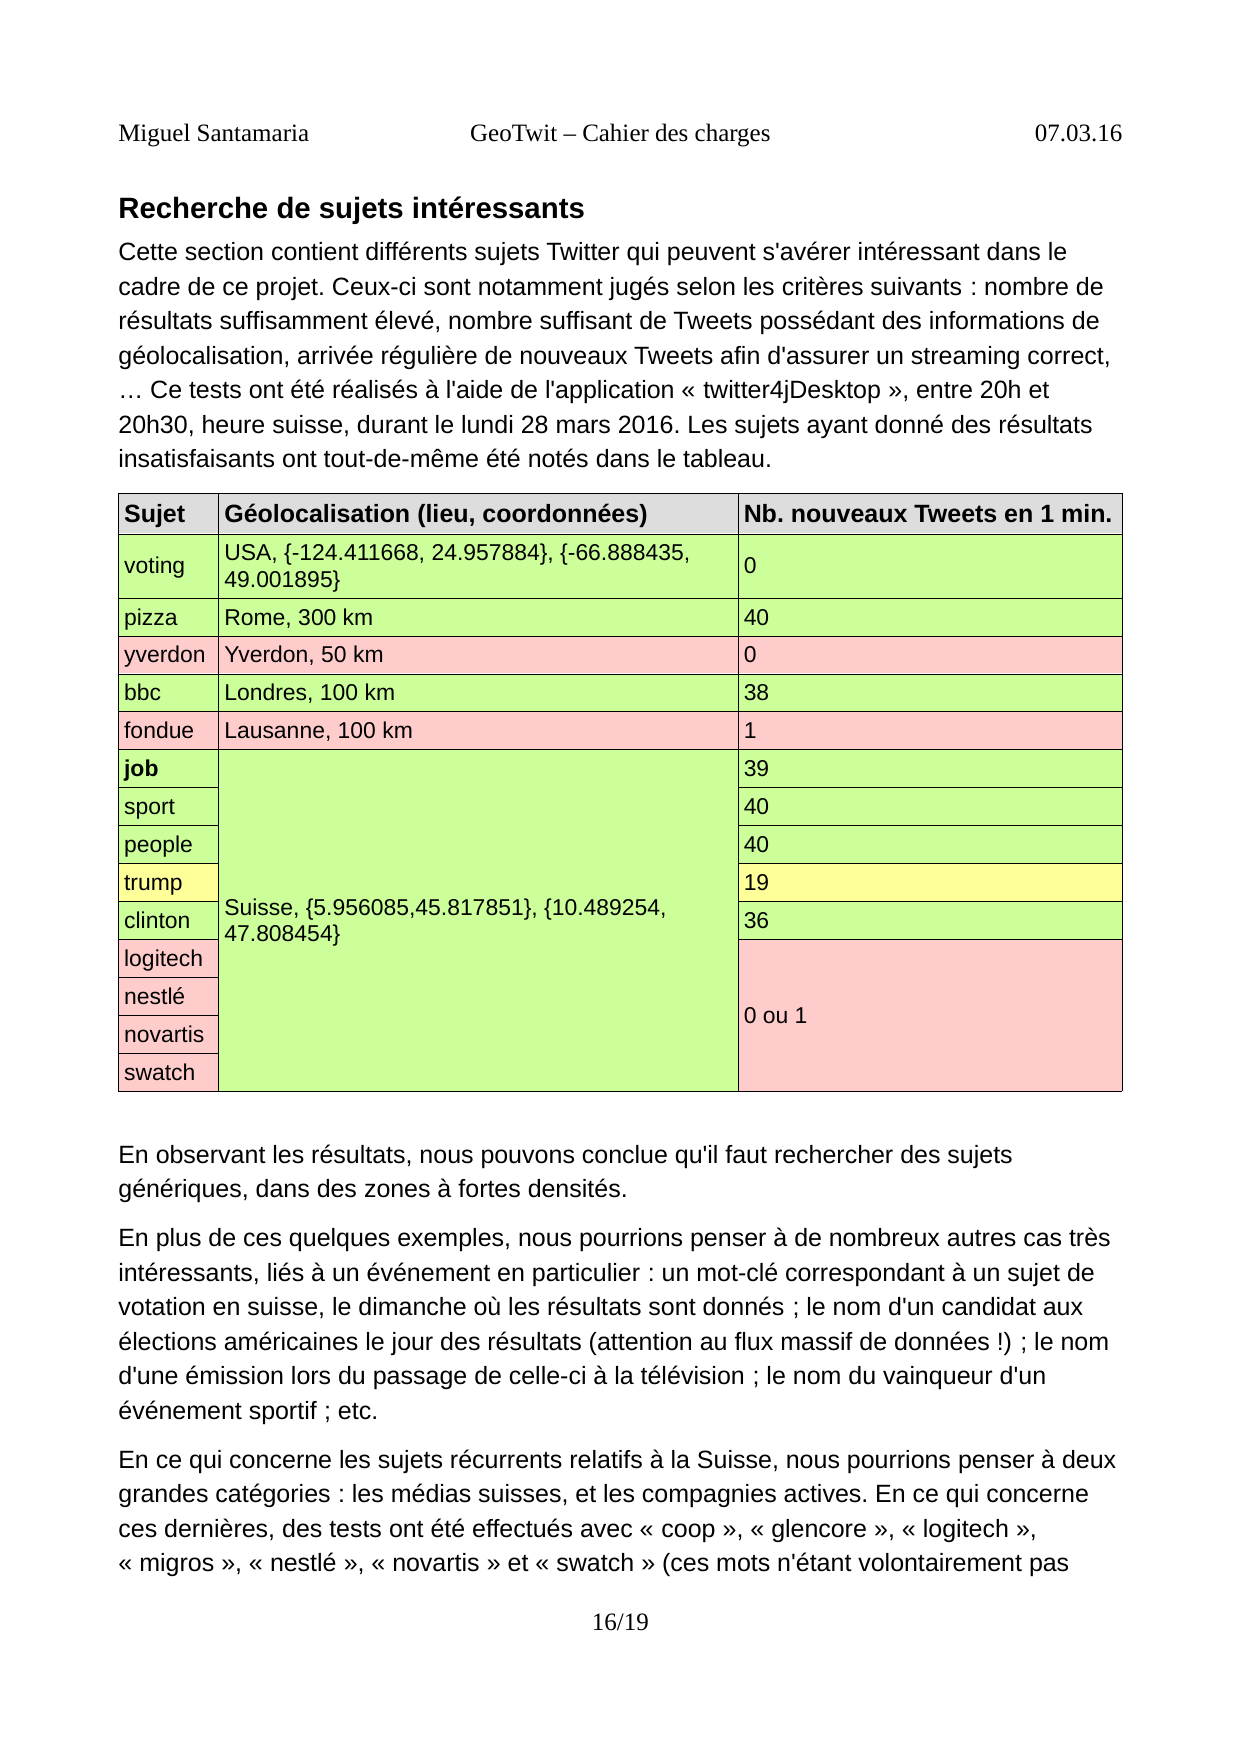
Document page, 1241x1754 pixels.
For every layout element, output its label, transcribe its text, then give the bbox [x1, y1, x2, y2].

table_cell fondue [119, 712, 218, 749]
table_cell USA, {-124.411668, 24.957884}, {-66.888435, 49.001895} [219, 535, 738, 598]
table_cell 40 [739, 788, 1122, 825]
table_cell 40 [739, 599, 1122, 636]
table_cell 1 [739, 712, 1122, 749]
table_cell 36 [739, 902, 1122, 939]
table_cell voting [119, 535, 218, 598]
table_cell swatch [119, 1054, 218, 1091]
subtitle Recherche de sujets intéressants [118, 191, 1122, 225]
text En ce qui concerne les sujets récurrents relatifs à la Suisse, nous pourrions penser à deux grandes catégories : les médias suisses, et les compagnies actives. En ce qui concerne ces dernières, des tests ont été effectués avec « coop », « glencore », « logitech », « migros », « nestlé », « novartis » et « swatch » (ces mots n'étant volontairement pas [118, 1445, 1122, 1577]
table_cell clinton [119, 902, 218, 939]
table_cell trump [119, 864, 218, 901]
table_header Nb. nouveaux Tweets en 1 min. [739, 494, 1122, 533]
table_cell nestlé [119, 978, 218, 1015]
table_cell bbc [119, 675, 218, 711]
table_cell Londres, 100 km [219, 675, 738, 711]
table_cell job [119, 750, 218, 787]
table_cell yverdon [119, 637, 218, 673]
text En plus de ces quelques exemples, nous pourrions penser à de nombreux autres cas très intéressants, liés à un événement en particulier : un mot-clé correspondant à un sujet de votation en suisse, le dimanche où les résultats sont donnés ; le nom d'un candidat aux élections américaines le jour des résultats (attention au flux massif de données !) ; le nom d'une émission lors du passage de celle-ci à la télévision ; le nom du vainqueur d'un événement sportif ; etc. [118, 1223, 1122, 1424]
table_cell 39 [739, 750, 1122, 787]
table_cell people [119, 826, 218, 863]
table_cell 19 [739, 864, 1122, 901]
table_cell logitech [119, 940, 218, 977]
table_cell Lausanne, 100 km [219, 712, 738, 749]
table_cell Suisse, {5.956085,45.817851}, {10.489254, 47.808454} [219, 750, 738, 1091]
text Cette section contient différents sujets Twitter qui peuvent s'avérer intéressant dans le cadre de ce projet. Ceux-ci sont notamment jugés selon les critères suivants : nombre de résultats suffisamment élevé, nombre suffisant de Tweets possédant des informations de géolocalisation, arrivée régulière de nouveaux Tweets afin d'assurer un streaming correct, … Ce tests ont été réalisés à l'aide de l'application « twitter4jDesktop », entre 20h et 20h30, heure suisse, durant le lundi 28 mars 2016. Les sujets ayant donné des résultats insatisfaisants ont tout-de-même été notés dans le tableau. [118, 237, 1122, 473]
table_cell novartis [119, 1016, 218, 1053]
table_cell Yverdon, 50 km [219, 637, 738, 673]
table_cell 0 [739, 535, 1122, 598]
table_cell sport [119, 788, 218, 825]
text En observant les résultats, nous pouvons conclue qu'il faut rechercher des sujets génériques, dans des zones à fortes densités. [118, 1140, 1122, 1203]
table_cell pizza [119, 599, 218, 636]
table_cell Rome, 300 km [219, 599, 738, 636]
table_cell 38 [739, 675, 1122, 711]
table_cell 0 [739, 637, 1122, 673]
table_cell 0 ou 1 [739, 940, 1122, 1091]
table_cell 40 [739, 826, 1122, 863]
table_header Sujet [119, 494, 218, 533]
table_header Géolocalisation (lieu, coordonnées) [219, 494, 738, 533]
